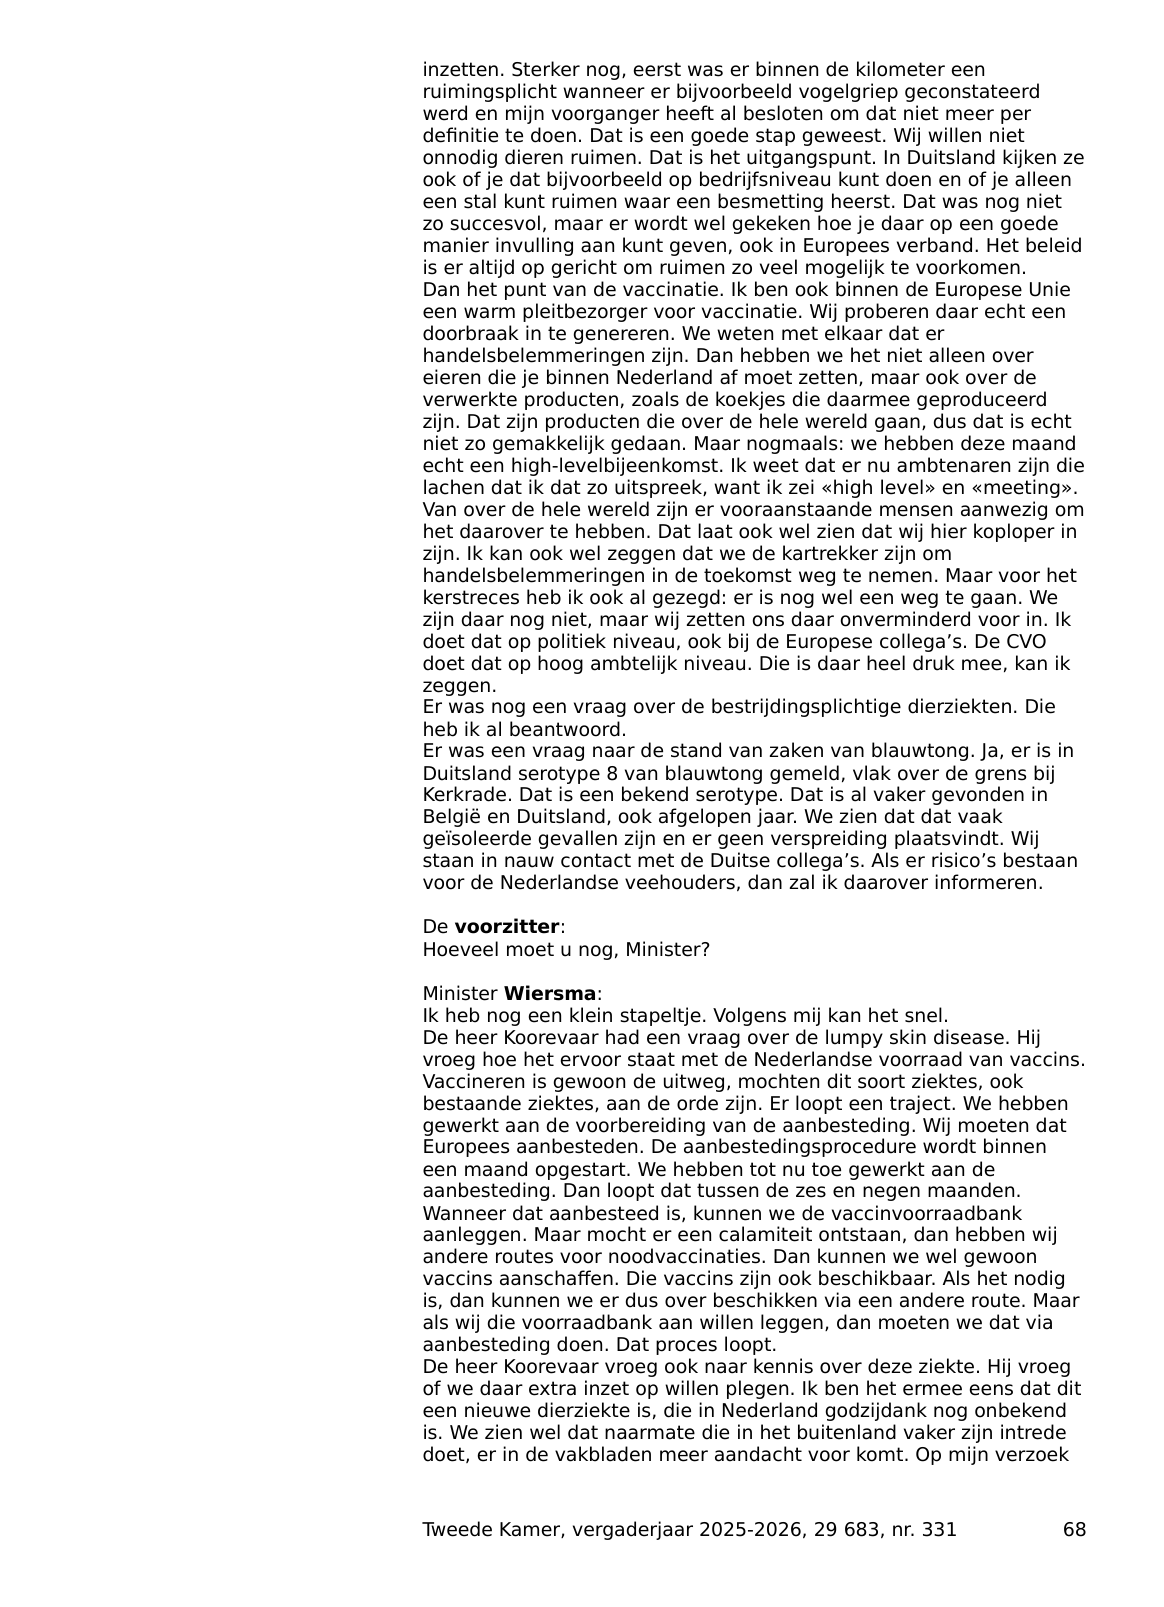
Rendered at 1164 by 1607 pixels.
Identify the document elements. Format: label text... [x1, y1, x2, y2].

text Dan het punt van de vaccinatie. Ik ben ook binnen de Europese Unie een warm pleitbezorger voor vaccinatie. Wij proberen daar echt een doorbraak in te genereren. We weten met elkaar dat er handelsbelemmeringen zijn. Dan hebben we het niet alleen over eieren die je binnen Nederland af moet zetten, maar ook over de verwerkte producten, zoals de koekjes die daarmee geproduceerd zijn. Dat zijn producten die over de hele wereld gaan, dus dat is echt niet zo gemakkelijk gedaan. Maar nogmaals: we hebben deze maand echt een high-levelbijeenkomst. Ik weet dat er nu ambtenaren zijn die lachen dat ik dat zo uitspreek, want ik zei «high level» en «meeting». Van over de hele wereld zijn er vooraanstaande mensen aanwezig om het daarover te hebben. Dat laat ook wel zien dat wij hier koploper in zijn. Ik kan ook wel zeggen dat we de kartrekker zijn om handelsbelemmeringen in de toekomst weg te nemen. Maar voor het kerstreces heb ik ook al gezegd: er is nog wel een weg te gaan. We zijn daar nog niet, maar wij zetten ons daar onverminderd voor in. Ik doet dat op politiek niveau, ook bij de Europese collega’s. De CVO doet dat op hoog ambtelijk niveau. Die is daar heel druk mee, kan ik zeggen. [422, 279, 1087, 696]
text De heer Koorevaar vroeg ook naar kennis over deze ziekte. Hij vroeg of we daar extra inzet op willen plegen. Ik ben het ermee eens dat dit een nieuwe dierziekte is, die in Nederland godzijdank nog onbekend is. We zien wel dat naarmate die in het buitenland vaker zijn intrede doet, er in de vakbladen meer aandacht voor komt. Op mijn verzoek [422, 1356, 1087, 1466]
text De heer Koorevaar had een vraag over de lumpy skin disease. Hij vroeg hoe het ervoor staat met de Nederlandse voorraad van vaccins. Vaccineren is gewoon de uitweg, mochten dit soort ziektes, ook bestaande ziektes, aan de orde zijn. Er loopt een traject. We hebben gewerkt aan de voorbereiding van de aanbesteding. Wij moeten dat Europees aanbesteden. De aanbestedingsprocedure wordt binnen een maand opgestart. We hebben tot nu toe gewerkt aan de aanbesteding. Dan loopt dat tussen de zes en negen maanden. Wanneer dat aanbesteed is, kunnen we de vaccinvoorraadbank aanleggen. Maar mocht er een calamiteit ontstaan, dan hebben wij andere routes voor noodvaccinaties. Dan kunnen we wel gewoon vaccins aanschaffen. Die vaccins zijn ook beschikbaar. Als het nodig is, dan kunnen we er dus over beschikken via een andere route. Maar als wij die voorraadbank aan willen leggen, dan moeten we dat via aanbesteding doen. Dat proces loopt. [422, 1027, 1087, 1356]
text Er was een vraag naar de stand van zaken van blauwtong. Ja, er is in Duitsland serotype 8 van blauwtong gemeld, vlak over de grens bij Kerkrade. Dat is een bekend serotype. Dat is al vaker gevonden in België en Duitsland, ook afgelopen jaar. We zien dat dat vaak geïsoleerde gevallen zijn en er geen verspreiding plaatsvindt. Wij staan in nauw contact met de Duitse collega’s. Als er risico’s bestaan voor de Nederlandse veehouders, dan zal ik daarover informeren. [422, 740, 1087, 894]
text Ik heb nog een klein stapeltje. Volgens mij kan het snel. [422, 1004, 1087, 1027]
text De voorzitter: [422, 916, 1087, 938]
text Er was nog een vraag over de bestrijdingsplichtige dierziekten. Die heb ik al beantwoord. [422, 696, 1087, 740]
text Hoeveel moet u nog, Minister? [422, 938, 1087, 960]
text Minister Wiersma: [422, 983, 1087, 1004]
text inzetten. Sterker nog, eerst was er binnen de kilometer een ruimingsplicht wanneer er bijvoorbeeld vogelgriep geconstateerd werd en mijn voorganger heeft al besloten om dat niet meer per definitie te doen. Dat is een goede stap geweest. Wij willen niet onnodig dieren ruimen. Dat is het uitgangspunt. In Duitsland kijken ze ook of je dat bijvoorbeeld op bedrijfsniveau kunt doen en of je alleen een stal kunt ruimen waar een besmetting heerst. Dat was nog niet zo succesvol, maar er wordt wel gekeken hoe je daar op een goede manier invulling aan kunt geven, ook in Europees verband. Het beleid is er altijd op gericht om ruimen zo veel mogelijk te voorkomen. [422, 59, 1087, 279]
